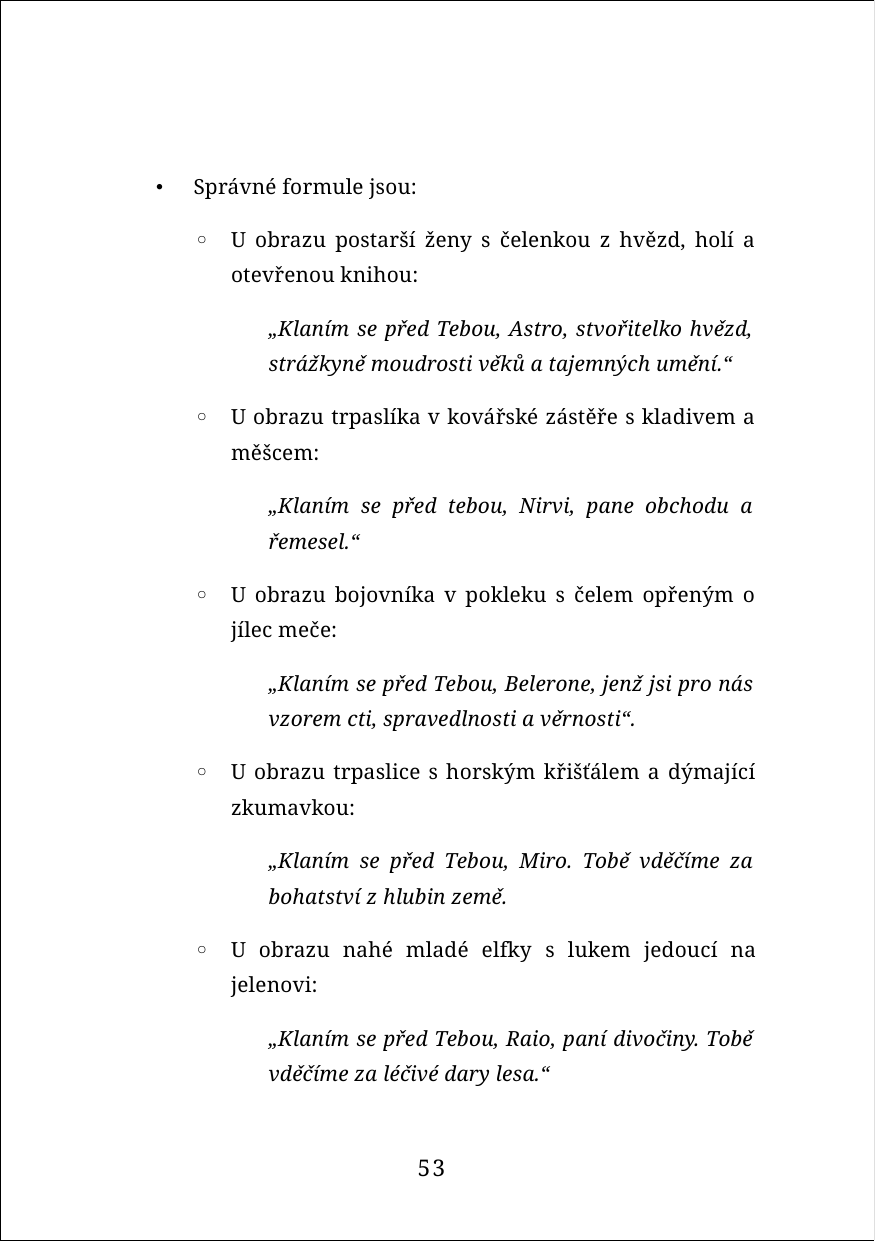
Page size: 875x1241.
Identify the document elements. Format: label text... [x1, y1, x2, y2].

list „Klaním se před Tebou, Astro, stvořitelko hvězd, strážkyně moudrosti věků a tajemných umění.“ [231, 314, 756, 378]
list „Klaním se před tebou, Nirvi, pane obchodu a řemesel.“ [231, 491, 756, 555]
list U obrazu trpaslíka v kovářské zástěře s kladivem a měšcem: [193, 402, 756, 466]
list U obrazu nahé mladé elfky s lukem jedoucí na jelenovi: [193, 935, 756, 999]
list U obrazu postarší ženy s čelenkou z hvězd, holí a otevřenou knihou: [193, 225, 756, 289]
list „Klaním se před Tebou, Raio, paní divočiny. Tobě vděčíme za léčivé dary lesa.“ [231, 1024, 756, 1088]
list Správné formule jsou: [156, 172, 756, 200]
list „Klaním se před Tebou, Belerone, jenž jsi pro nás vzorem cti, spravedlnosti a věrnosti“. [231, 669, 756, 733]
list U obrazu bojovníka v pokleku s čelem opřeným o jílec meče: [193, 580, 756, 644]
list „Klaním se před Tebou, Miro. Tobě vděčíme za bohatství z hlubin země. [231, 846, 756, 910]
list U obrazu trpaslice s horským křišťálem a dýmající zkumavkou: [193, 757, 756, 821]
